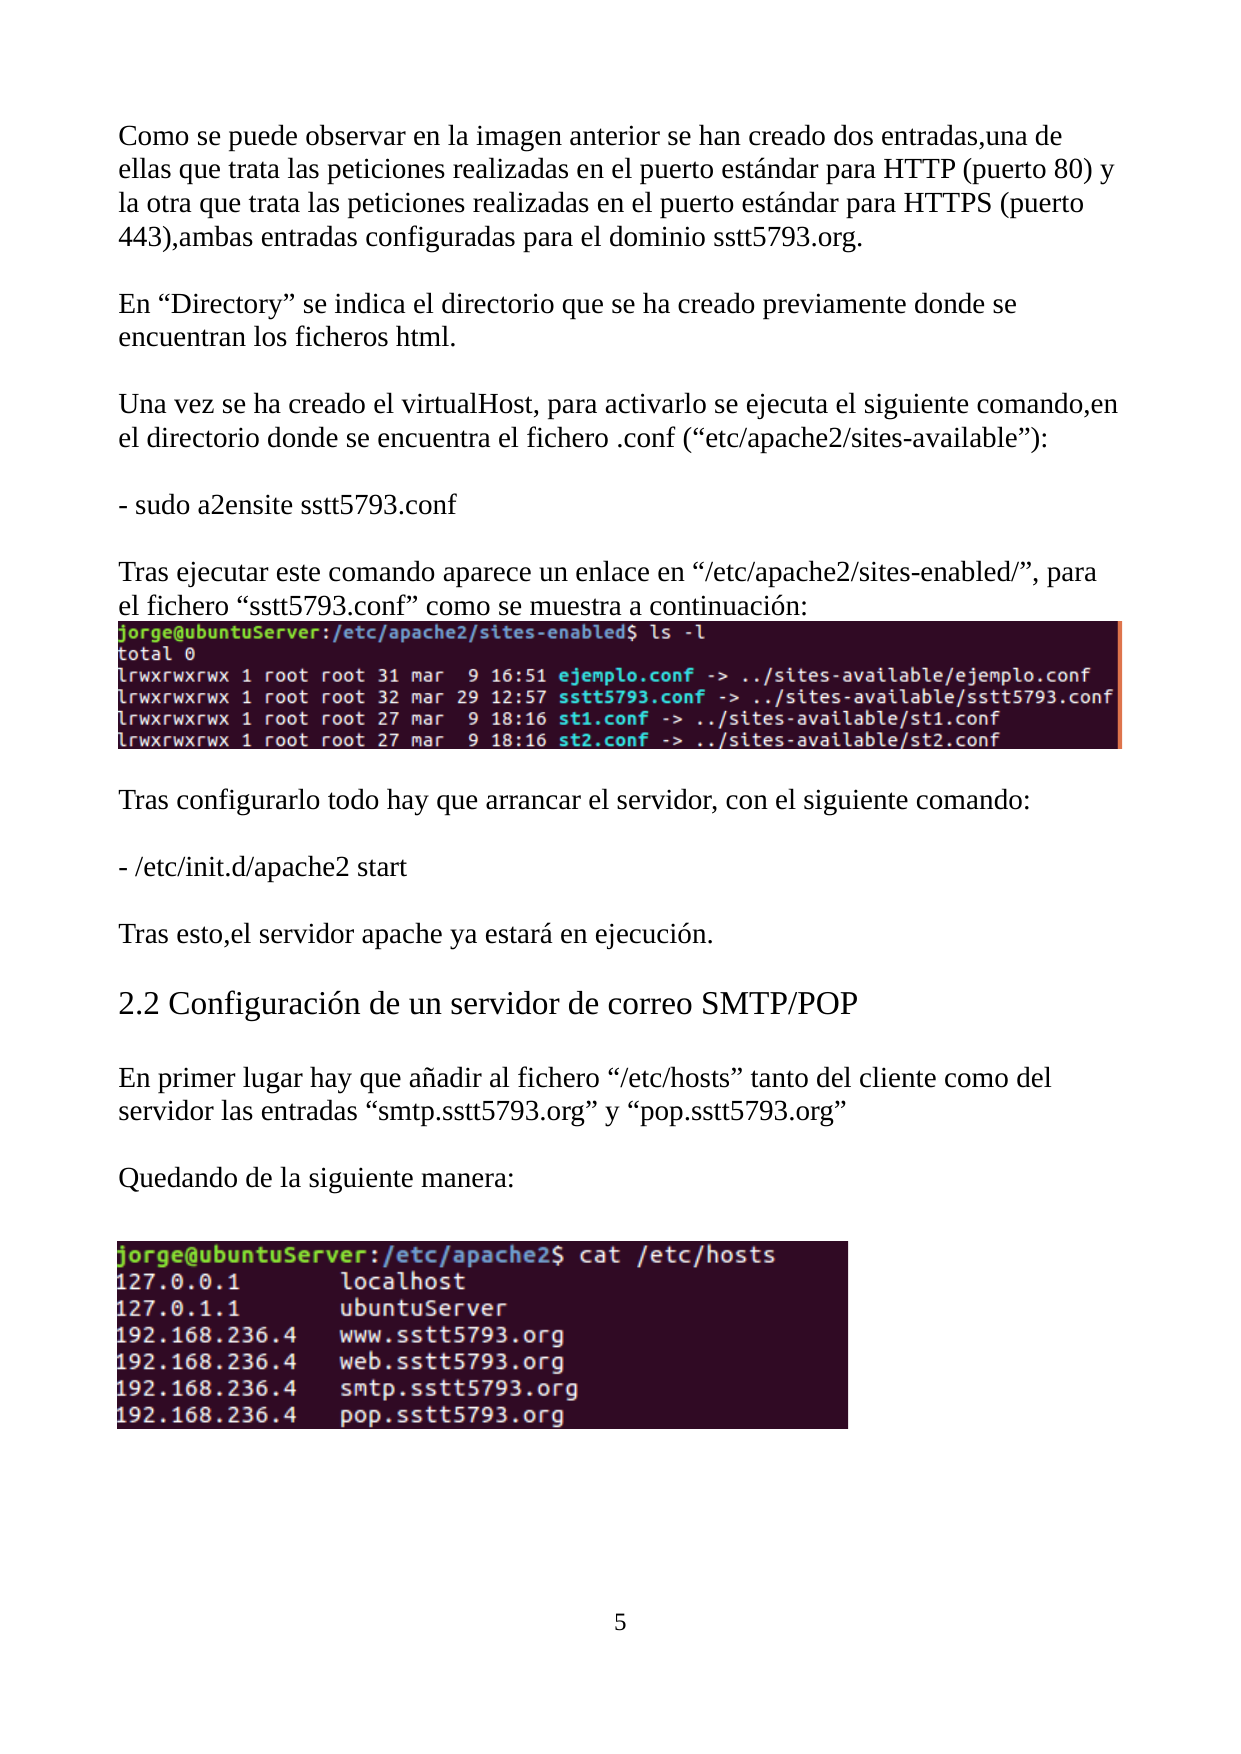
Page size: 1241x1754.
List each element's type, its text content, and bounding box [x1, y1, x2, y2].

text 2.2 Configuración de un servidor de correo SMTP/POP [118, 983, 1122, 1021]
text Tras esto,el servidor apache ya estará en ejecución. [118, 916, 1122, 949]
text Tras ejecutar este comando aparece un enlace en “/etc/apache2/sites-enabled/”, para el fichero “sstt5793.conf” como se muestra a continuación: [118, 554, 1122, 621]
text En primer lugar hay que añadir al fichero “/etc/hosts” tanto del cliente como del servidor las entradas “smtp.sstt5793.org” y “pop.sstt5793.org” [118, 1060, 1122, 1127]
text - /etc/init.d/apache2 start [118, 849, 1122, 882]
text Tras configurarlo todo hay que arrancar el servidor, con el siguiente comando: [118, 782, 1122, 815]
text En “Directory” se indica el directorio que se ha creado previamente donde se encuentran los ficheros html. [118, 286, 1122, 353]
text - sudo a2ensite sstt5793.conf [118, 487, 1122, 521]
text Una vez se ha creado el virtualHost, para activarlo se ejecuta el siguiente comando,en el directorio donde se encuentra el fichero .conf (“etc/apache2/sites-available”): [118, 386, 1122, 453]
text Como se puede observar en la imagen anterior se han creado dos entradas,una de ellas que trata las peticiones realizadas en el puerto estándar para HTTP (puerto 80) y la otra que trata las peticiones realizadas en el puerto estándar para HTTPS (puerto 443),ambas entradas configuradas para el dominio sstt5793.org. [118, 118, 1122, 252]
picture [118, 621, 1123, 749]
picture [117, 1241, 849, 1429]
text Quedando de la siguiente manera: [118, 1160, 1122, 1194]
